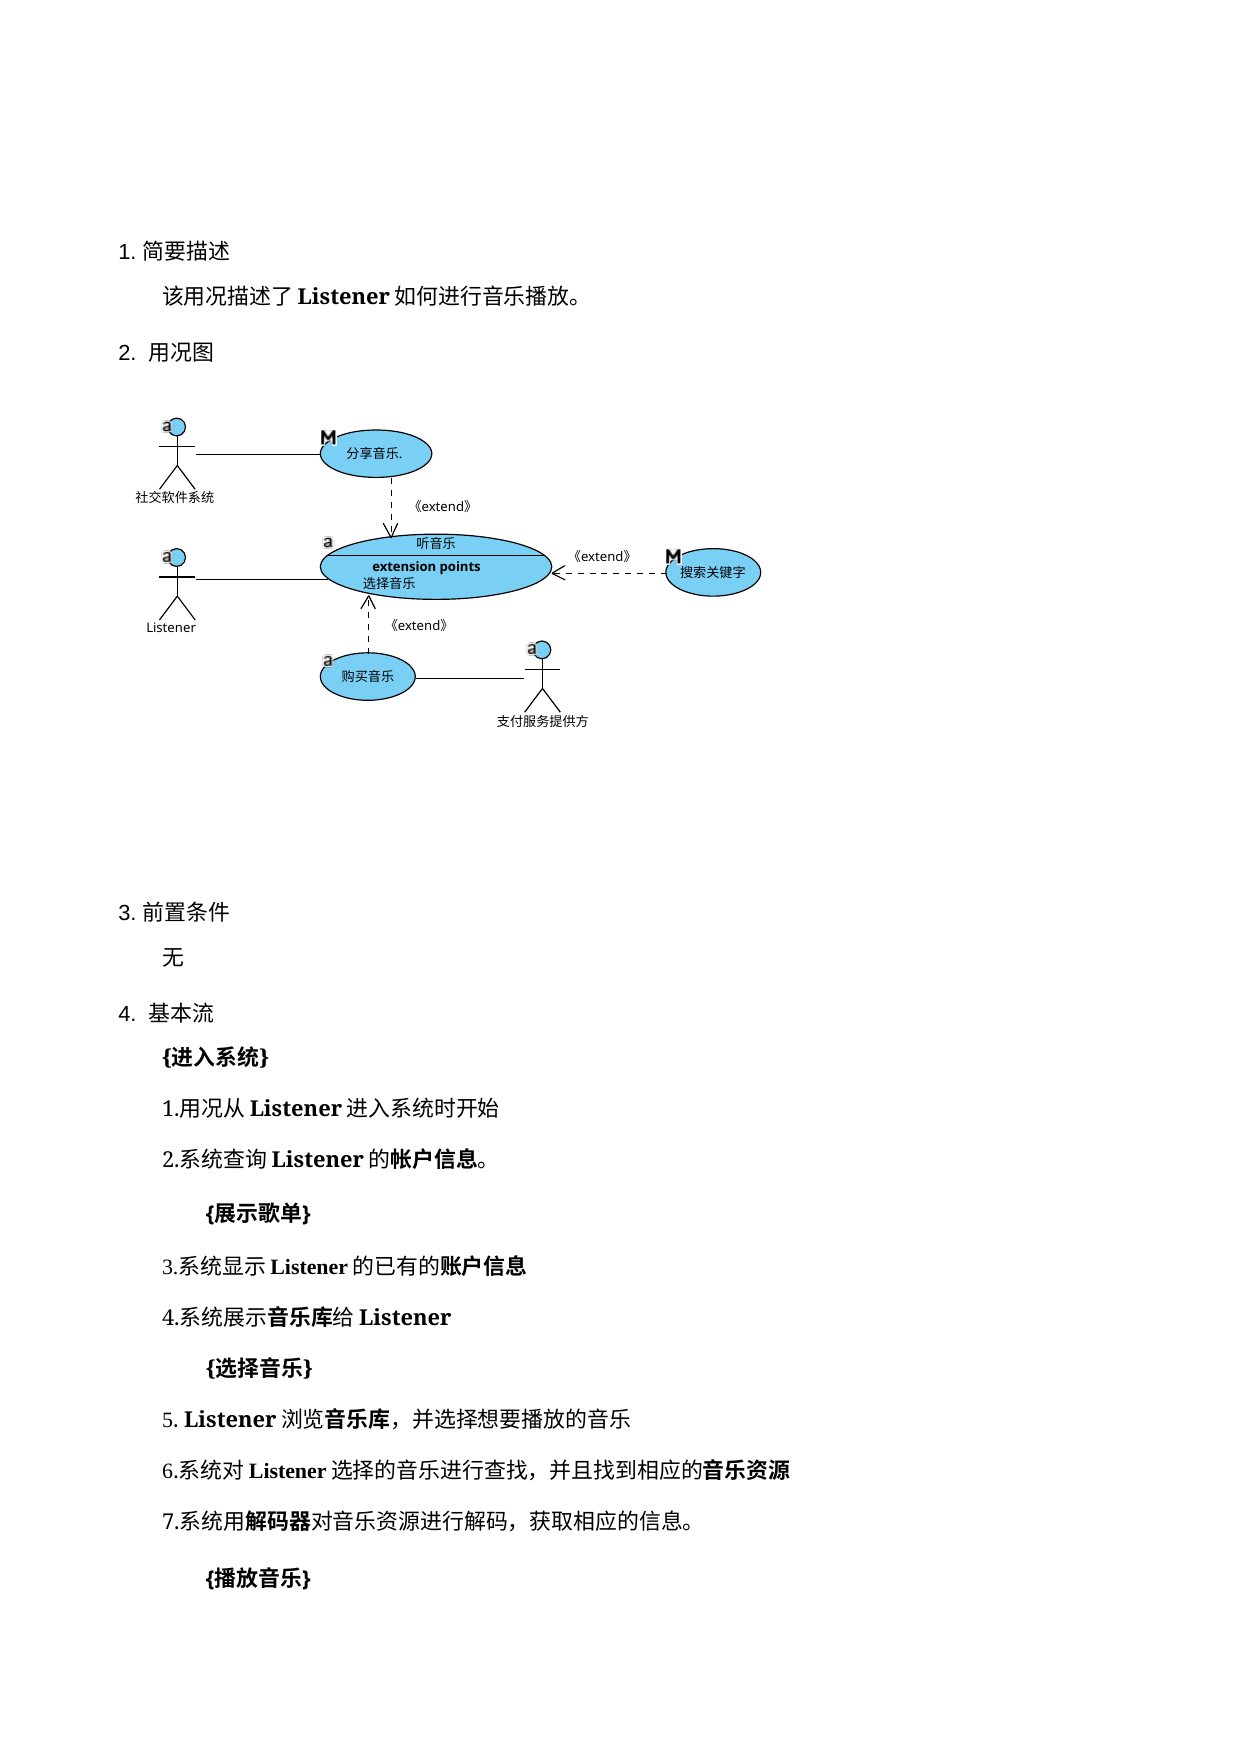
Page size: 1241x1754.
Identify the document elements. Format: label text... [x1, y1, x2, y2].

subtitle 用况图 [118, 335, 1122, 367]
text 无 [118, 939, 1122, 971]
text 6.系统对Listener选择的音乐进行查找，并且找到相应的音乐资源 [118, 1453, 1122, 1484]
text {展示歌单} [118, 1193, 1122, 1229]
text 该用况描述了Listener如何进行音乐播放。 [118, 279, 1122, 311]
text 5. Listener浏览音乐库，并选择想要播放的音乐 [118, 1402, 1122, 1433]
subtitle 前置条件 [118, 895, 1122, 927]
text 7.系统用解码器对音乐资源进行解码，获取相应的信息。 [118, 1504, 1122, 1536]
text 3.系统显示Listener的已有的账户信息 [118, 1249, 1122, 1281]
text 2.系统查询Listener的帐户信息。 [118, 1142, 1122, 1174]
text {进入系统} [118, 1040, 1122, 1072]
text {选择音乐} [118, 1351, 1122, 1382]
text {播放音乐} [118, 1555, 1122, 1594]
subtitle 简要描述 [118, 234, 1122, 266]
subtitle 基本流 [118, 996, 1122, 1027]
text 1.用况从Listener进入系统时开始 [118, 1091, 1122, 1123]
text 4.系统展示音乐库给Listener [118, 1300, 1122, 1331]
